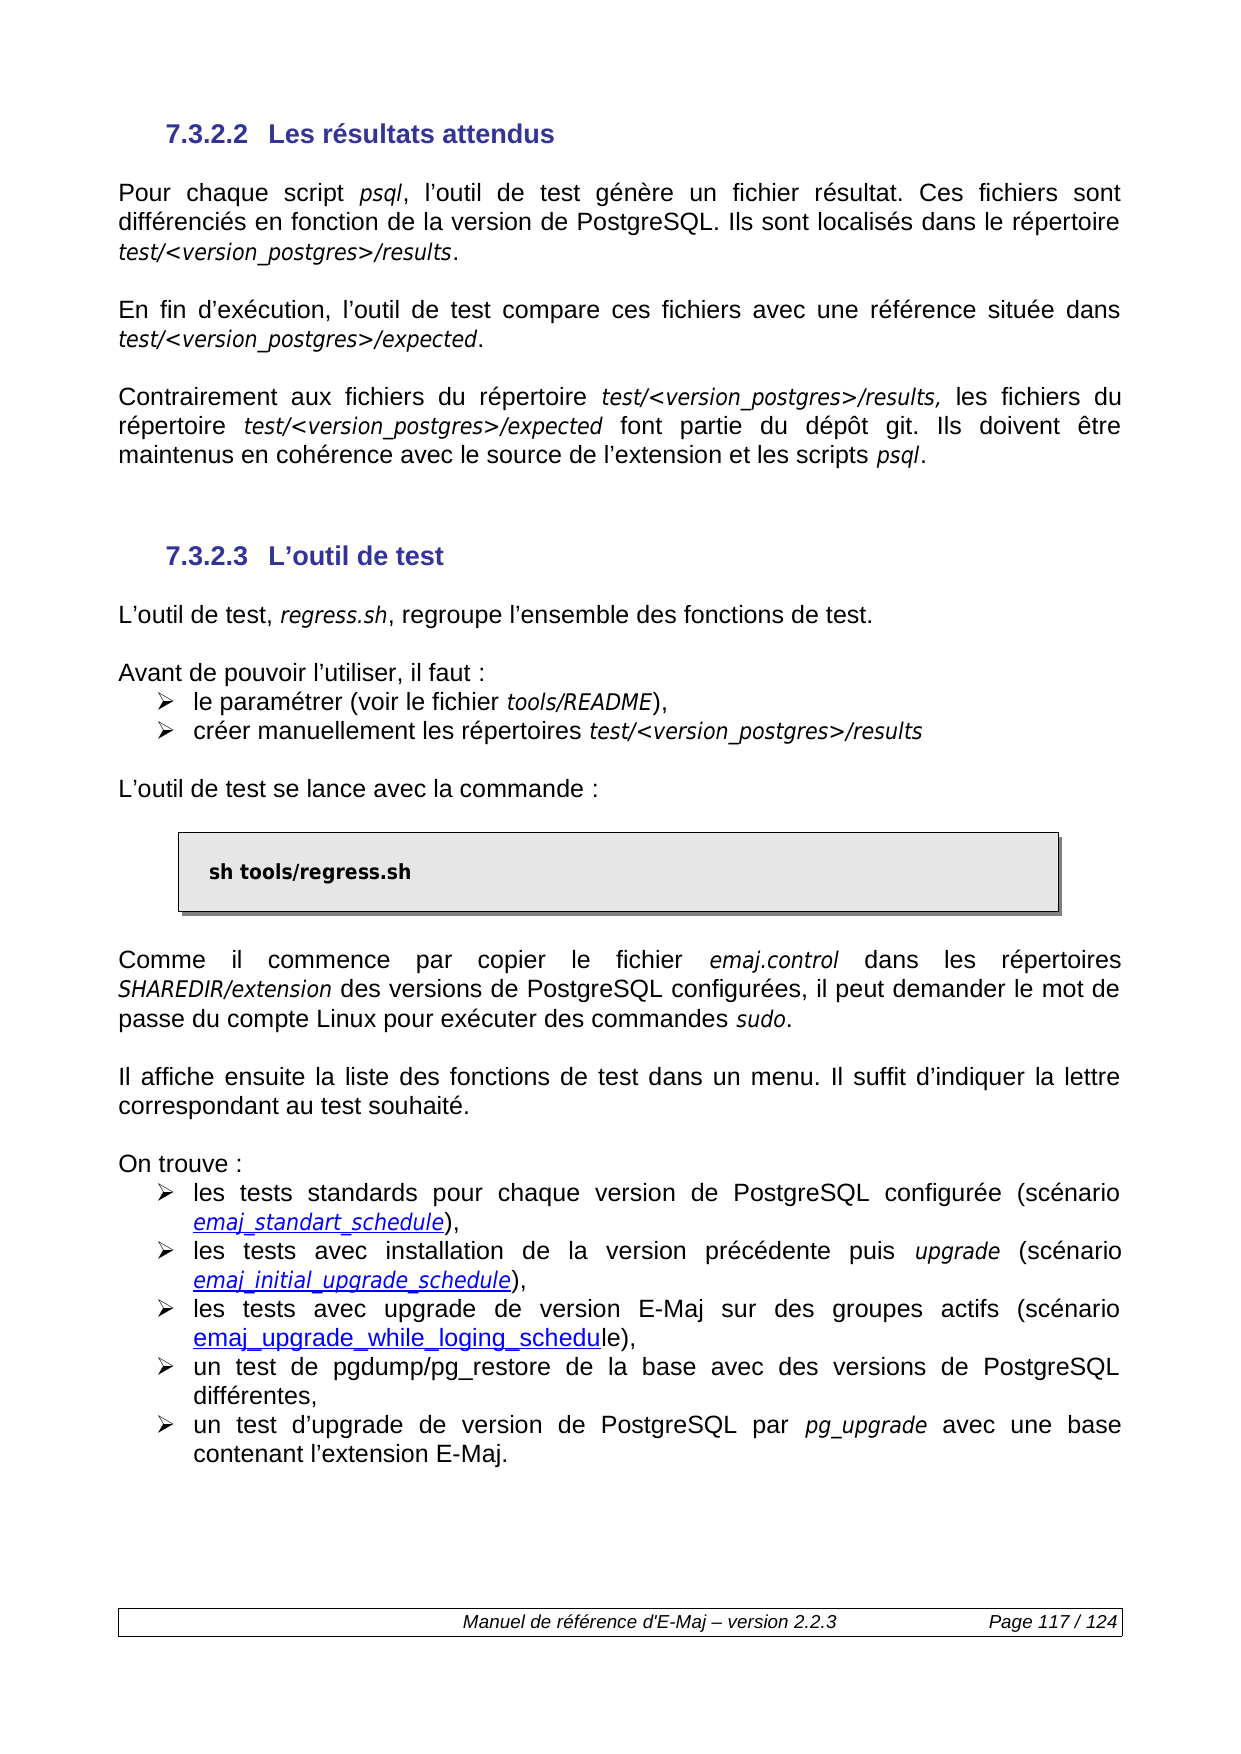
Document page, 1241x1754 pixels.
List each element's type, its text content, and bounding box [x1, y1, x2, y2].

list créer manuellement les répertoires test/<version_postgres>/results [156, 716, 1122, 745]
text Il affiche ensuite la liste des fonctions de test dans un menu. Il suffit d’indiquer la lettre correspondant au test souhaité. [118, 1062, 1122, 1120]
list un test d’upgrade de version de PostgreSQL par pg_upgrade avec une base contenant l’extension E-Maj. [156, 1410, 1122, 1468]
text L’outil de test, regress.sh, regroupe l’ensemble des fonctions de test. [118, 599, 1122, 629]
text sh tools/regress.sh [179, 857, 1058, 881]
text Contrairement aux fichiers du répertoire test/<version_postgres>/results, les fichiers du répertoire test/<version_postgres>/expected font partie du dépôt git. Ils doivent être maintenus en cohérence avec le source de l’extension et les scripts psql. [118, 382, 1122, 469]
subtitle L’outil de test [165, 539, 1122, 571]
list le paramétrer (voir le fichier tools/README), [156, 687, 1122, 716]
list les tests avec installation de la version précédente puis upgrade (scénario emaj_initial_upgrade_schedule), [156, 1236, 1122, 1294]
list les tests avec upgrade de version E-Maj sur des groupes actifs (scénario emaj_upgrade_while_loging_schedule), [156, 1294, 1122, 1352]
text Pour chaque script psql, l’outil de test génère un fichier résultat. Ces fichiers sont différenciés en fonction de la version de PostgreSQL. Ils sont localisés dans le répertoire test/<version_postgres>/results. [118, 178, 1122, 265]
text L’outil de test se lance avec la commande : [118, 774, 1122, 803]
subtitle Les résultats attendus [165, 118, 1122, 149]
text En fin d’exécution, l’outil de test compare ces fichiers avec une référence située dans test/<version_postgres>/expected. [118, 294, 1122, 353]
list un test de pgdump/pg_restore de la base avec des versions de PostgreSQL différentes, [156, 1352, 1122, 1410]
list les tests standards pour chaque version de PostgreSQL configurée (scénario emaj_standart_schedule), [156, 1178, 1122, 1236]
text On trouve : [118, 1149, 1122, 1178]
text Avant de pouvoir l’utiliser, il faut : [118, 658, 1122, 687]
text Comme il commence par copier le fichier emaj.control dans les répertoires SHAREDIR/extension des versions de PostgreSQL configurées, il peut demander le mot de passe du compte Linux pour exécuter des commandes sudo. [118, 945, 1122, 1032]
